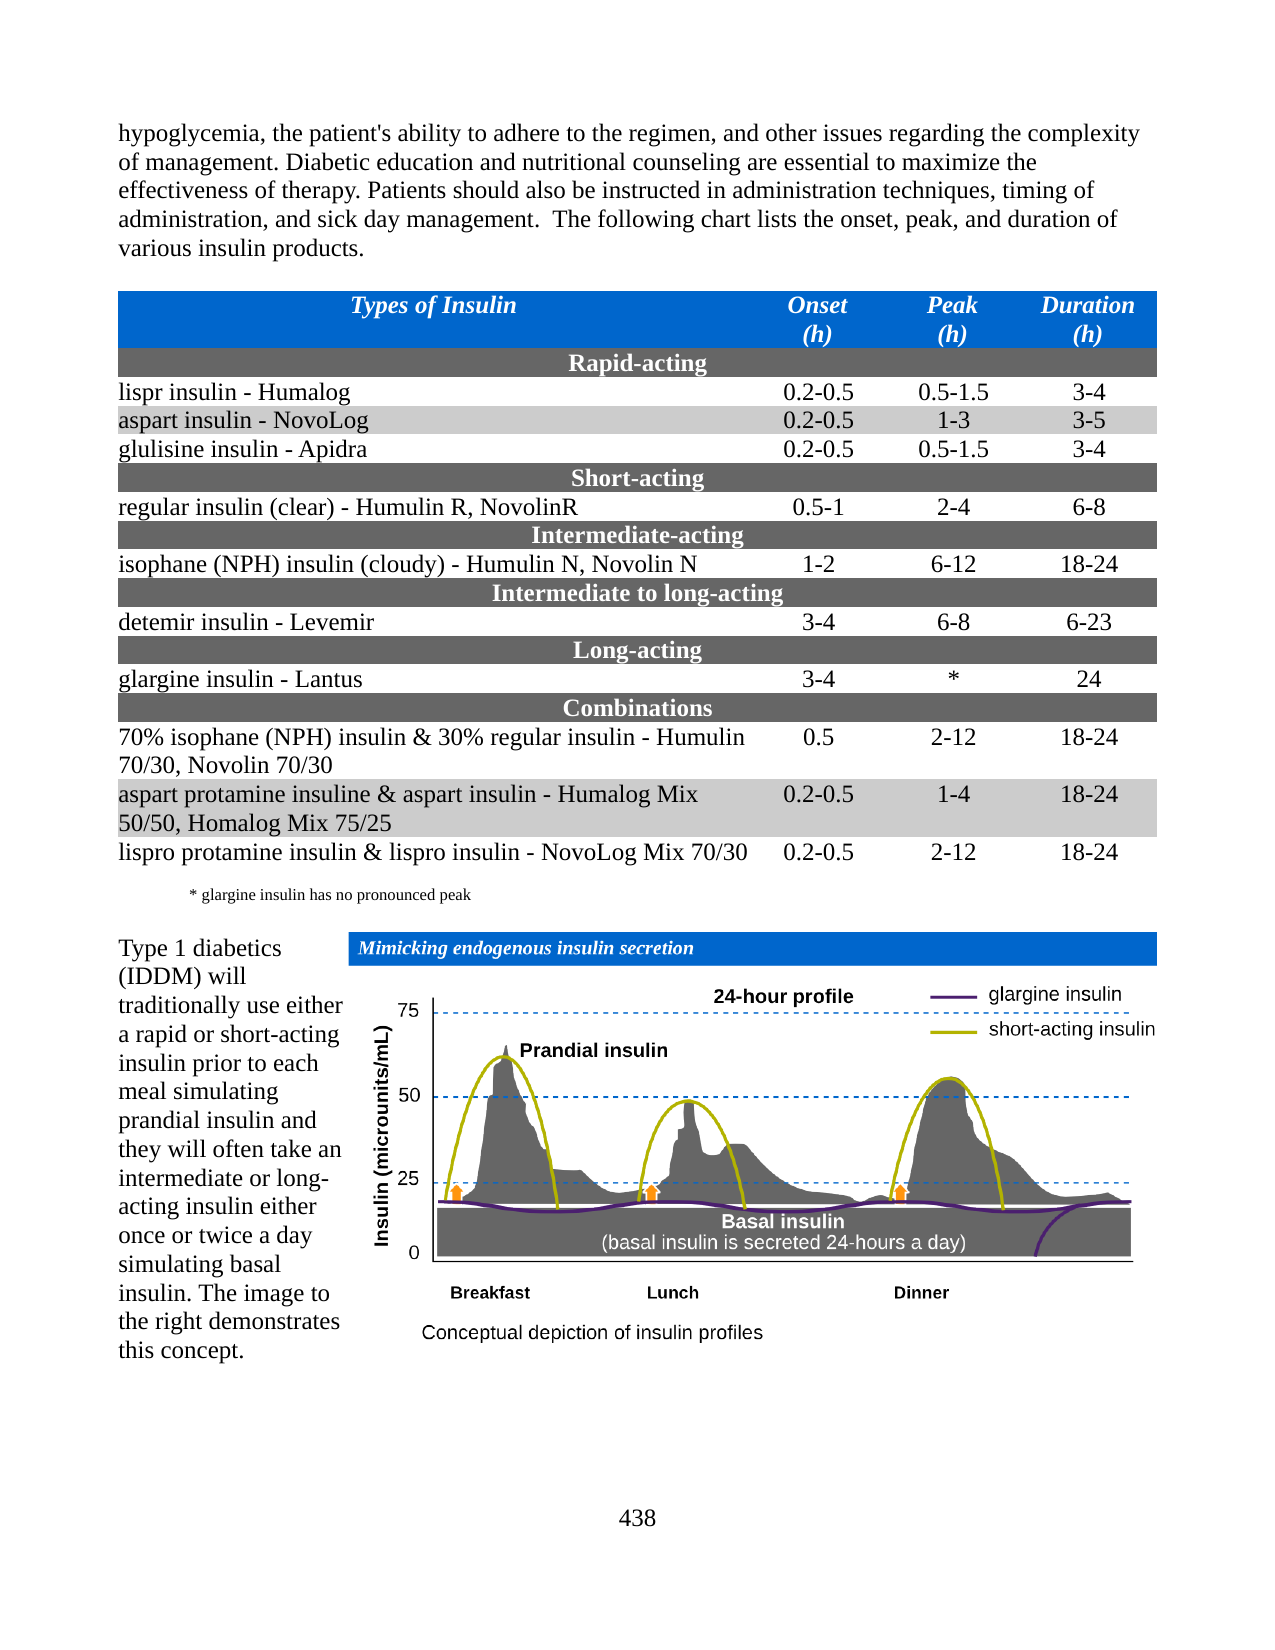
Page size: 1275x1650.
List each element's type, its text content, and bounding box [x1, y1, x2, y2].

table_cell 18-24 [1021, 549, 1157, 578]
table_cell [751, 866, 886, 904]
table_cell 0.2-0.5 [751, 377, 886, 406]
table_cell detemir insulin - Levemir [118, 607, 751, 636]
table_cell 3-5 [1021, 406, 1157, 434]
text hypoglycemia, the patient's ability to adhere to the regimen, and other issues regarding the complexity of management. Diabetic education and nutritional counseling are essential to maximize the effectiveness of therapy. Patients should also be instructed in administration techniques, timing of administration, and sick day management. The following chart lists the onset, peak, and duration of various insulin products. [118, 118, 1157, 262]
table_cell 0.2-0.5 [751, 434, 886, 463]
table_cell glargine insulin - Lantus [118, 664, 751, 693]
table_cell 1-4 [886, 779, 1021, 837]
table_cell 18-24 [1021, 779, 1157, 837]
table_header Types of Insulin [118, 291, 751, 348]
table_cell 0.5-1 [751, 492, 886, 521]
table_cell 2-12 [886, 837, 1021, 866]
table_cell lispro protamine insulin & lispro insulin - NovoLog Mix 70/30 [118, 837, 751, 866]
table_cell 0.5-1.5 [886, 434, 1021, 463]
table_cell regular insulin (clear) - Humulin R, NovolinR [118, 492, 751, 521]
table_cell 3-4 [1021, 434, 1157, 463]
table_cell 3-4 [1021, 377, 1157, 406]
table_cell [1021, 866, 1157, 904]
table_cell 18-24 [1021, 722, 1157, 779]
table_cell 2-4 [886, 492, 1021, 521]
table_cell lispr insulin - Humalog [118, 377, 751, 406]
table_cell 70% isophane (NPH) insulin & 30% regular insulin - Humulin 70/30, Novolin 70/30 [118, 722, 751, 779]
table_cell glulisine insulin - Apidra [118, 434, 751, 463]
table_cell 2-12 [886, 722, 1021, 779]
table_header Duration (h) [1021, 291, 1157, 348]
table_cell 6-8 [1021, 492, 1157, 521]
table_cell * glargine insulin has no pronounced peak [118, 866, 751, 904]
table_cell 0.5 [751, 722, 886, 779]
table_cell 3-4 [751, 607, 886, 636]
table_cell 1-2 [751, 549, 886, 578]
table_header Onset (h) [751, 291, 886, 348]
table_cell 0.2-0.5 [751, 406, 886, 434]
table_cell 1-3 [886, 406, 1021, 434]
table_cell 24 [1021, 664, 1157, 693]
table_cell 0.2-0.5 [751, 837, 886, 866]
table_cell 6-23 [1021, 607, 1157, 636]
table_cell 6-12 [886, 549, 1021, 578]
table_cell 0.5-1.5 [886, 377, 1021, 406]
table_cell * [886, 664, 1021, 693]
picture [348, 932, 1157, 1343]
table_cell isophane (NPH) insulin (cloudy) - Humulin N, Novolin N [118, 549, 751, 578]
table_cell aspart insulin - NovoLog [118, 406, 751, 434]
text Type 1 diabetics (IDDM) will traditionally use either a rapid or short-acting insulin prior to each meal simulating prandial insulin and they will often take an intermediate or long-acting insulin either once or twice a day simulating basal insulin. The image to the right demonstrates this concept. [118, 933, 1157, 1364]
table_cell aspart protamine insuline & aspart insulin - Humalog Mix 50/50, Homalog Mix 75/25 [118, 779, 751, 837]
table_cell 6-8 [886, 607, 1021, 636]
table_cell 3-4 [751, 664, 886, 693]
table_cell 18-24 [1021, 837, 1157, 866]
table_cell [886, 866, 1021, 904]
table_cell 0.2-0.5 [751, 779, 886, 837]
table_header Peak (h) [886, 291, 1021, 348]
